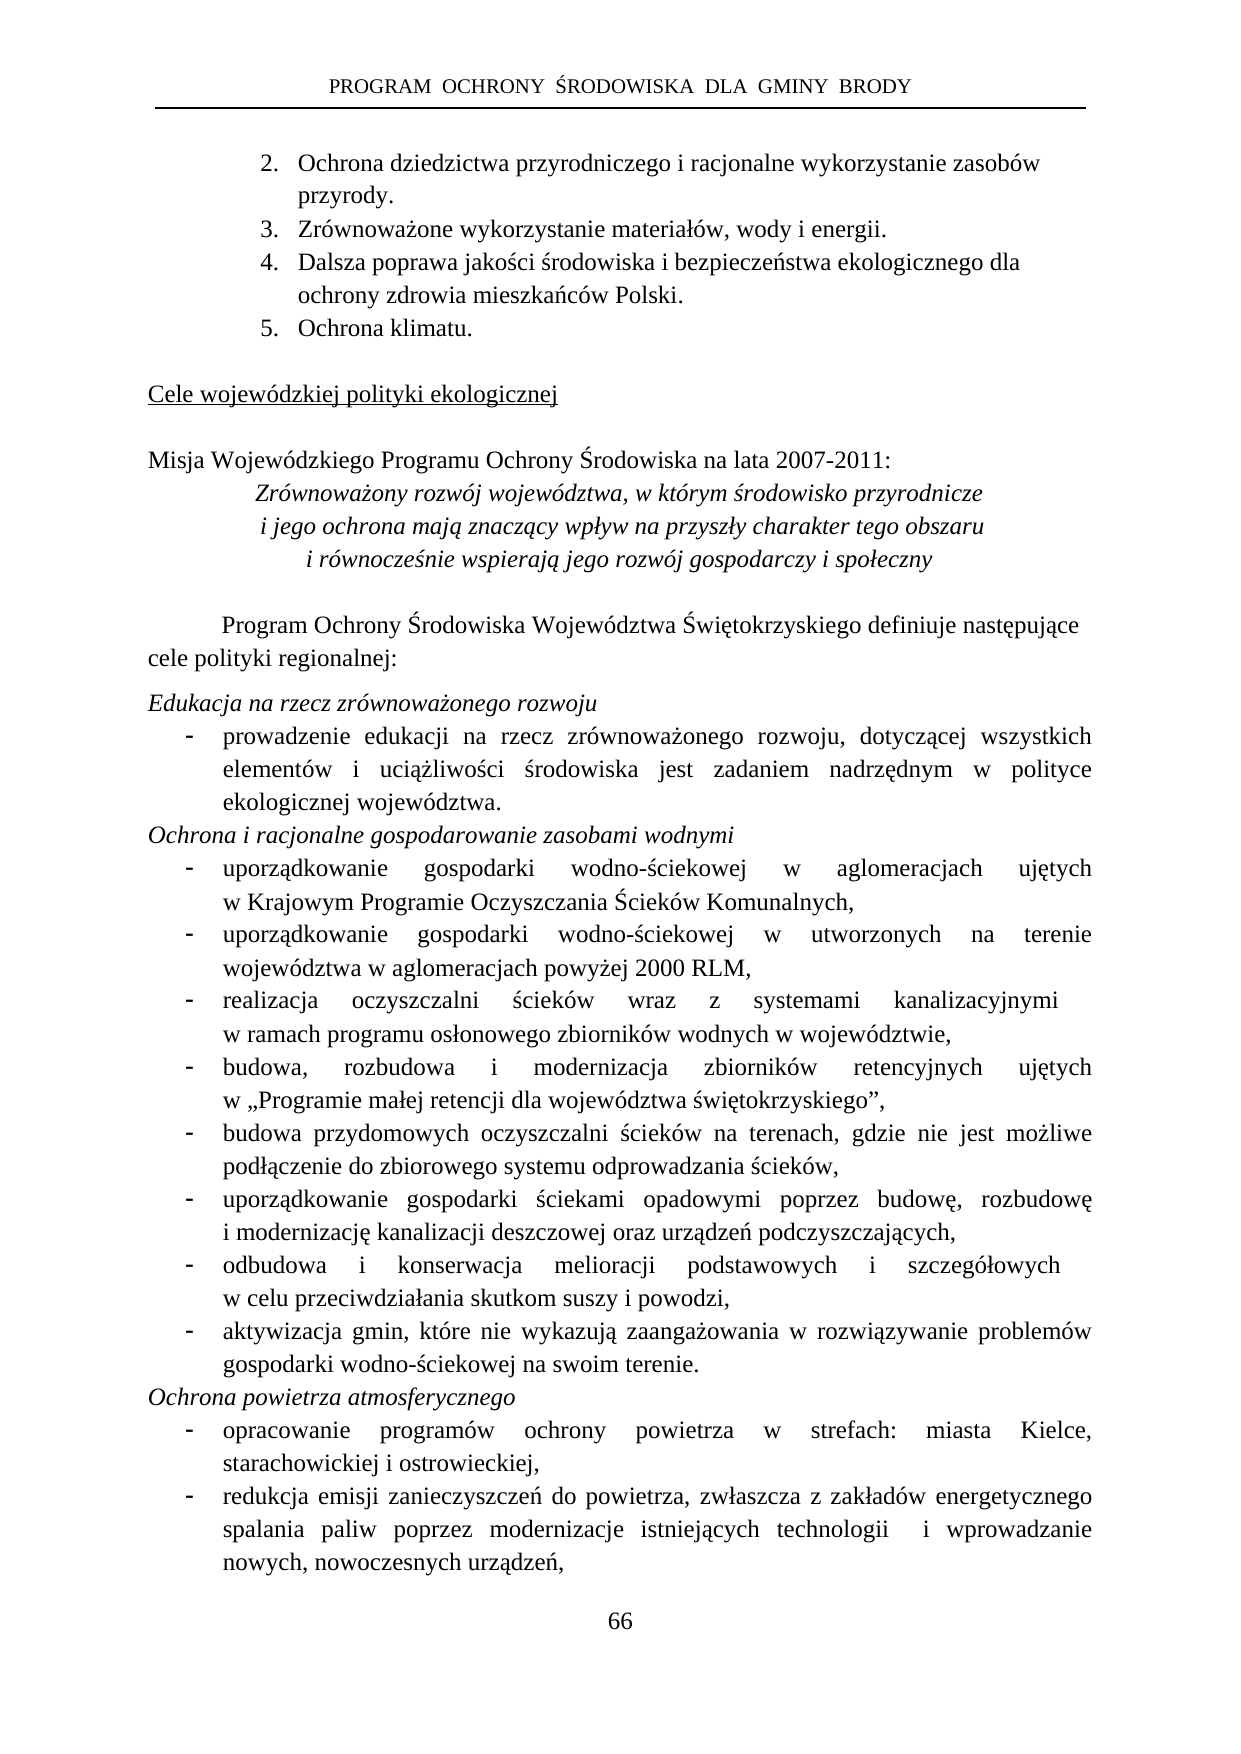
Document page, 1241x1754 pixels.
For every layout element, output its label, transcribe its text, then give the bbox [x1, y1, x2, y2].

text i jego ochrona mają znaczący wpływ na przyszły charakter tego obszaru [148, 511, 1093, 539]
list uporządkowanie gospodarki wodno-ściekowej w utworzonych na terenie województwa w aglomeracjach powyżej 2000 RLM, [185, 919, 1093, 981]
list odbudowa i konserwacja melioracji podstawowych i szczegółowych w celu przeciwdziałania skutkom suszy i powodzi, [185, 1250, 1093, 1312]
list uporządkowanie gospodarki ściekami opadowymi poprzez budowę, rozbudowę i modernizację kanalizacji deszczowej oraz urządzeń podczyszczających, [185, 1184, 1093, 1246]
list aktywizacja gmin, które nie wykazują zaangażowania w rozwiązywanie problemów gospodarki wodno-ściekowej na swoim terenie. [185, 1316, 1093, 1378]
text Ochrona powietrza atmosferycznego [148, 1382, 1093, 1411]
text Cele wojewódzkiej polityki ekologicznej [148, 379, 1093, 407]
list uporządkowanie gospodarki wodno-ściekowej w aglomeracjach ujętych w Krajowym Programie Oczyszczania Ścieków Komunalnych, [185, 853, 1093, 915]
list opracowanie programów ochrony powietrza w strefach: miasta Kielce, starachowickiej i ostrowieckiej, [185, 1415, 1093, 1477]
text i równocześnie wspierają jego rozwój gospodarczy i społeczny [148, 544, 1093, 573]
list Dalsza poprawa jakości środowiska i bezpieczeństwa ekologicznego dla ochrony zdrowia mieszkańców Polski. [260, 247, 1093, 308]
text Zrównoważony rozwój województwa, w którym środowisko przyrodnicze [148, 478, 1093, 507]
list Zrównoważone wykorzystanie materiałów, wody i energii. [260, 214, 1093, 242]
list prowadzenie edukacji na rzecz zrównoważonego rozwoju, dotyczącej wszystkich elementów i uciążliwości środowiska jest zadaniem nadrzędnym w polityce ekologicznej województwa. [185, 721, 1093, 816]
text Edukacja na rzecz zrównoważonego rozwoju [148, 688, 1093, 717]
list budowa przydomowych oczyszczalni ścieków na terenach, gdzie nie jest możliwe podłączenie do zbiorowego systemu odprowadzania ścieków, [185, 1118, 1093, 1179]
list realizacja oczyszczalni ścieków wraz z systemami kanalizacyjnymi w ramach programu osłonowego zbiorników wodnych w województwie, [185, 986, 1093, 1047]
list budowa, rozbudowa i modernizacja zbiorników retencyjnych ujętych w „Programie małej retencji dla województwa świętokrzyskiego”, [185, 1052, 1093, 1113]
list Ochrona dziedzictwa przyrodniczego i racjonalne wykorzystanie zasobów przyrody. [260, 148, 1093, 209]
list redukcja emisji zanieczyszczeń do powietrza, zwłaszcza z zakładów energetycznego spalania paliw poprzez modernizacje istniejących technologii i wprowadzanie nowych, nowoczesnych urządzeń, [185, 1481, 1093, 1576]
text Program Ochrony Środowiska Województwa Świętokrzyskiego definiuje następujące cele polityki regionalnej: [148, 610, 1093, 672]
list Ochrona klimatu. [260, 313, 1093, 341]
text Ochrona i racjonalne gospodarowanie zasobami wodnymi [148, 821, 1093, 849]
text Misja Wojewódzkiego Programu Ochrony Środowiska na lata 2007-2011: [148, 445, 1093, 473]
